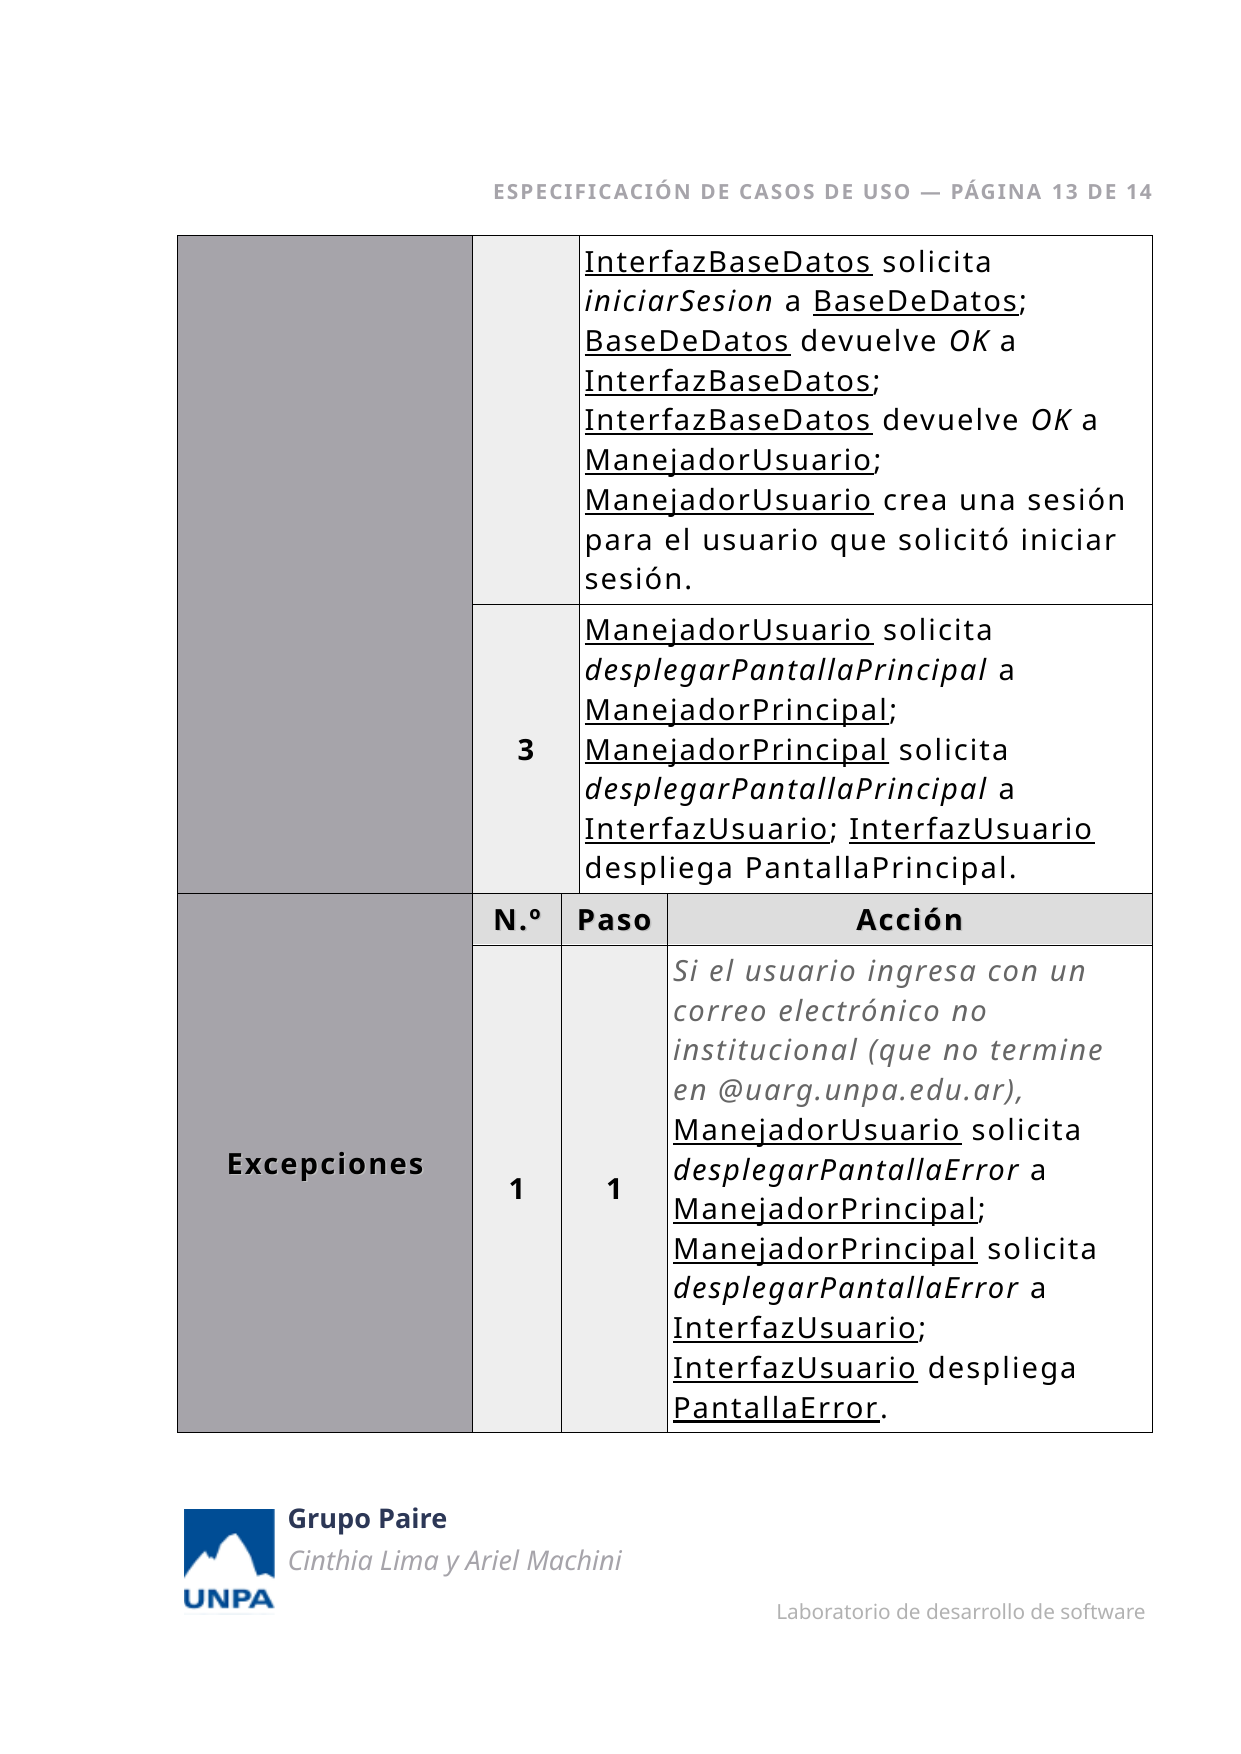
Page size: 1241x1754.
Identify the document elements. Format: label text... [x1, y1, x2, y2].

table_cell Si el usuario ingresa con un correo electrónico no institucional (que no termine en @uarg.unpa.edu.ar), ManejadorUsuario solicita desplegarPantallaError a ManejadorPrincipal; ManejadorPrincipal solicita desplegarPantallaError a InterfazUsuario; InterfazUsuario despliega PantallaError. [668, 946, 1152, 1432]
table_cell N.º [473, 894, 561, 944]
table_cell Acción [668, 894, 1152, 944]
table_cell [178, 236, 472, 893]
table_cell 1 [473, 946, 561, 1432]
table_cell 1 [562, 946, 667, 1432]
table_cell Paso [562, 894, 667, 944]
picture [184, 1509, 275, 1615]
table_cell Excepciones [178, 894, 472, 1432]
table_cell ManejadorUsuario solicita desplegarPantallaPrincipal a ManejadorPrincipal; ManejadorPrincipal solicita desplegarPantallaPrincipal a InterfazUsuario; InterfazUsuario despliega PantallaPrincipal. [580, 605, 1152, 893]
table_cell InterfazBaseDatos solicita iniciarSesion a BaseDeDatos; BaseDeDatos devuelve OK a InterfazBaseDatos; InterfazBaseDatos devuelve OK a ManejadorUsuario; ManejadorUsuario crea una sesión para el usuario que solicitó iniciar sesión. [580, 236, 1152, 604]
table_cell [473, 236, 579, 604]
table_cell 3 [473, 605, 579, 893]
